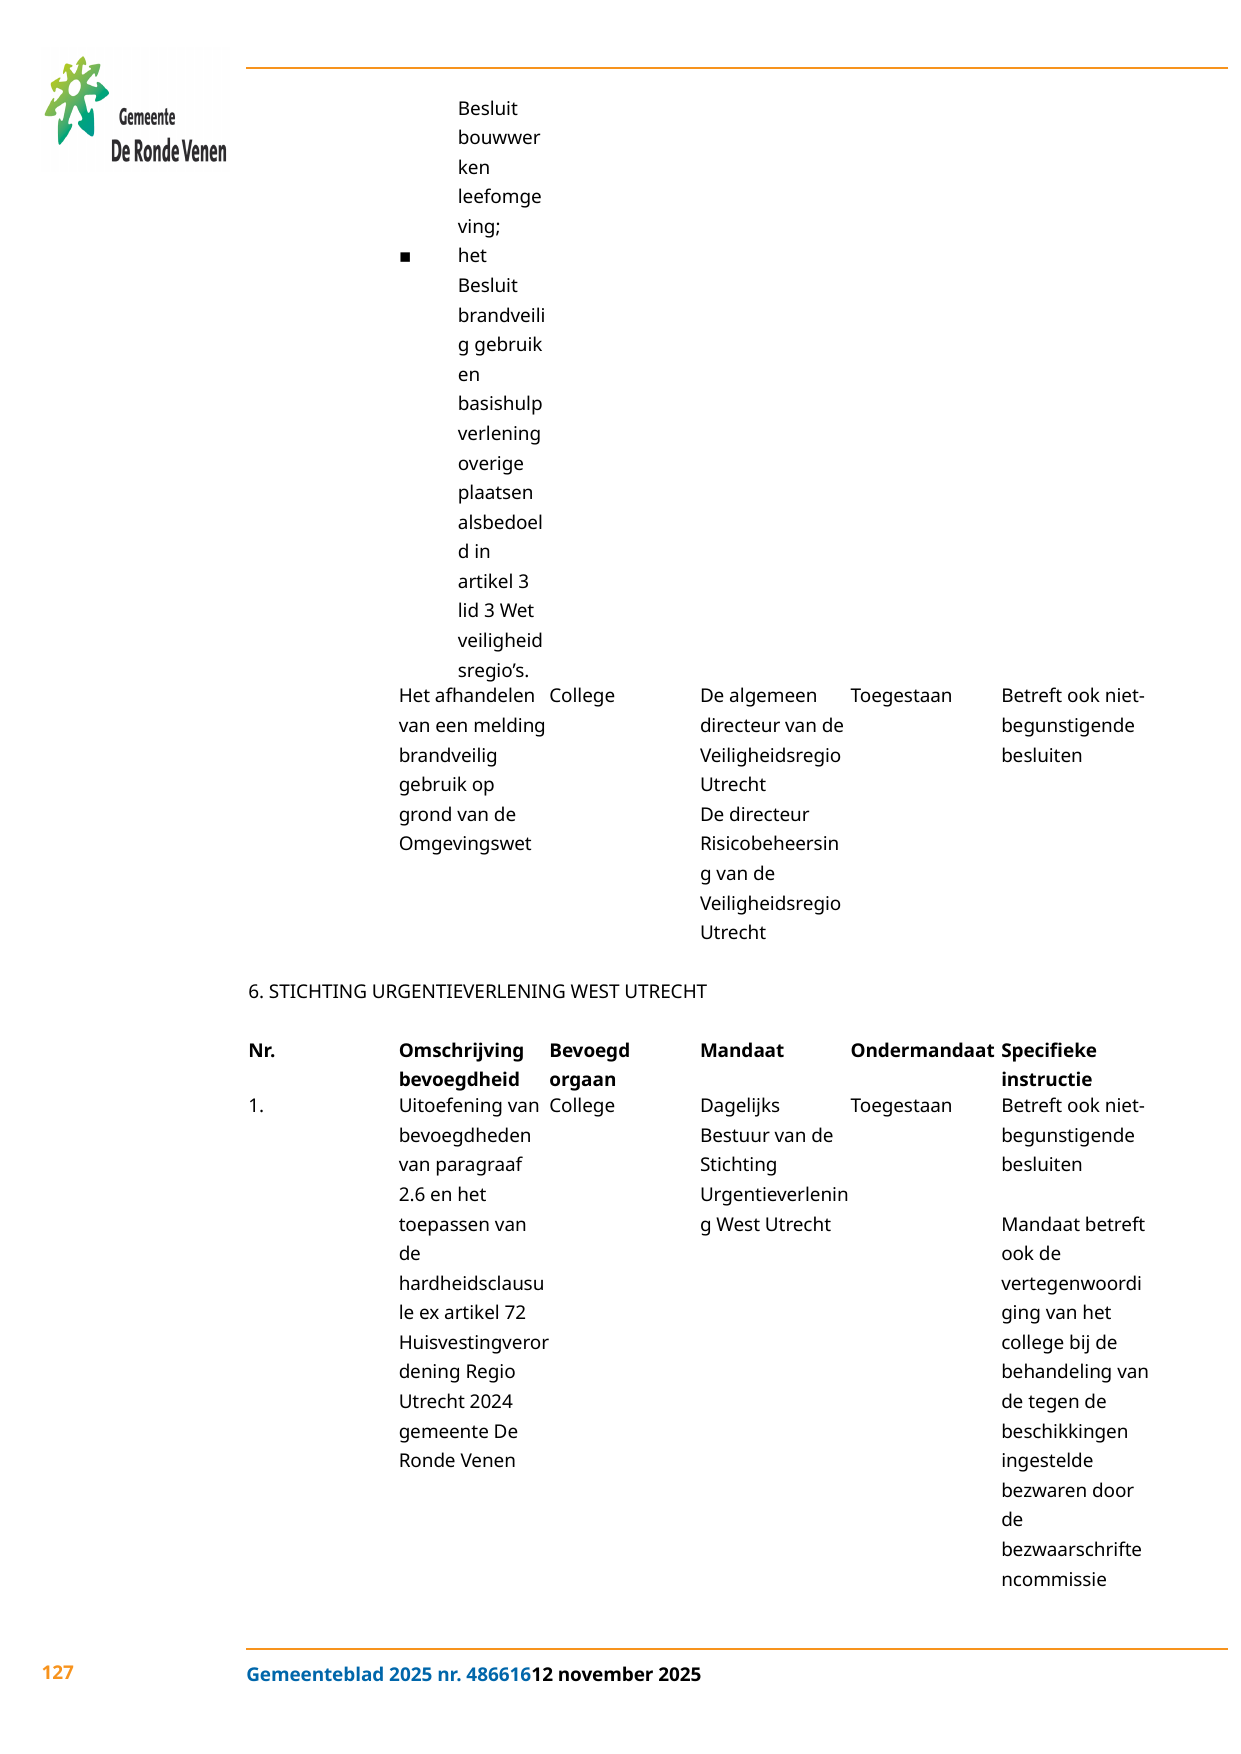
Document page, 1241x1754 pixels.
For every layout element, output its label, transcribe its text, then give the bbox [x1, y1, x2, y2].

table_cell Dagelijks Bestuur van de Stichting Urgentieverlening West Utrecht [700, 1093, 850, 1591]
table_cell [1001, 95, 1152, 683]
table_header Ondermandaat [850, 1037, 1001, 1092]
table_cell Betreft ook niet-begunstigende besluiten Mandaat betreft ook de vertegenwoordiging van het college bij de behandeling van de tegen de beschikkingen ingestelde bezwaren door de bezwaarschriftencommissie [1001, 1093, 1152, 1591]
table_cell Toegestaan [850, 1093, 1001, 1591]
table_cell Besluit bouwwerken leefomgeving; het Besluit brandveilig gebruik en basishulpverlening overige plaatsen alsbedoeld in artikel 3 lid 3 Wet veiligheidsregio’s. [399, 95, 549, 683]
text 6. STICHTING URGENTIEVERLENING WEST UTRECHT [248, 978, 1152, 1003]
table_cell [248, 683, 398, 945]
table_header Specifieke instructie [1001, 1037, 1152, 1092]
table_cell Uitoefening van bevoegdheden van paragraaf 2.6 en het toepassen van de hardheidsclausule ex artikel 72 Huisvestingverordening Regio Utrecht 2024 gemeente De Ronde Venen [399, 1093, 549, 1591]
picture [41, 47, 231, 172]
table_cell Het afhandelen van een melding brandveilig gebruik op grond van de Omgevingswet [399, 683, 549, 945]
table_cell [850, 95, 1001, 683]
table_cell [549, 95, 700, 683]
table_header Mandaat [700, 1037, 850, 1092]
table_cell [700, 95, 850, 683]
table_header Bevoegd orgaan [549, 1037, 700, 1092]
table_cell College [549, 683, 700, 945]
table_cell [248, 95, 398, 683]
table_cell Betreft ook niet-begunstigende besluiten [1001, 683, 1152, 945]
table_cell De algemeen directeur van de Veiligheidsregio Utrecht De directeur Risicobeheersing van de Veiligheidsregio Utrecht [700, 683, 850, 945]
table_cell College [549, 1093, 700, 1591]
table_cell 1. [248, 1093, 398, 1591]
table_cell Toegestaan [850, 683, 1001, 945]
table_header Nr. [248, 1037, 398, 1092]
table_header Omschrijving bevoegdheid [399, 1037, 549, 1092]
